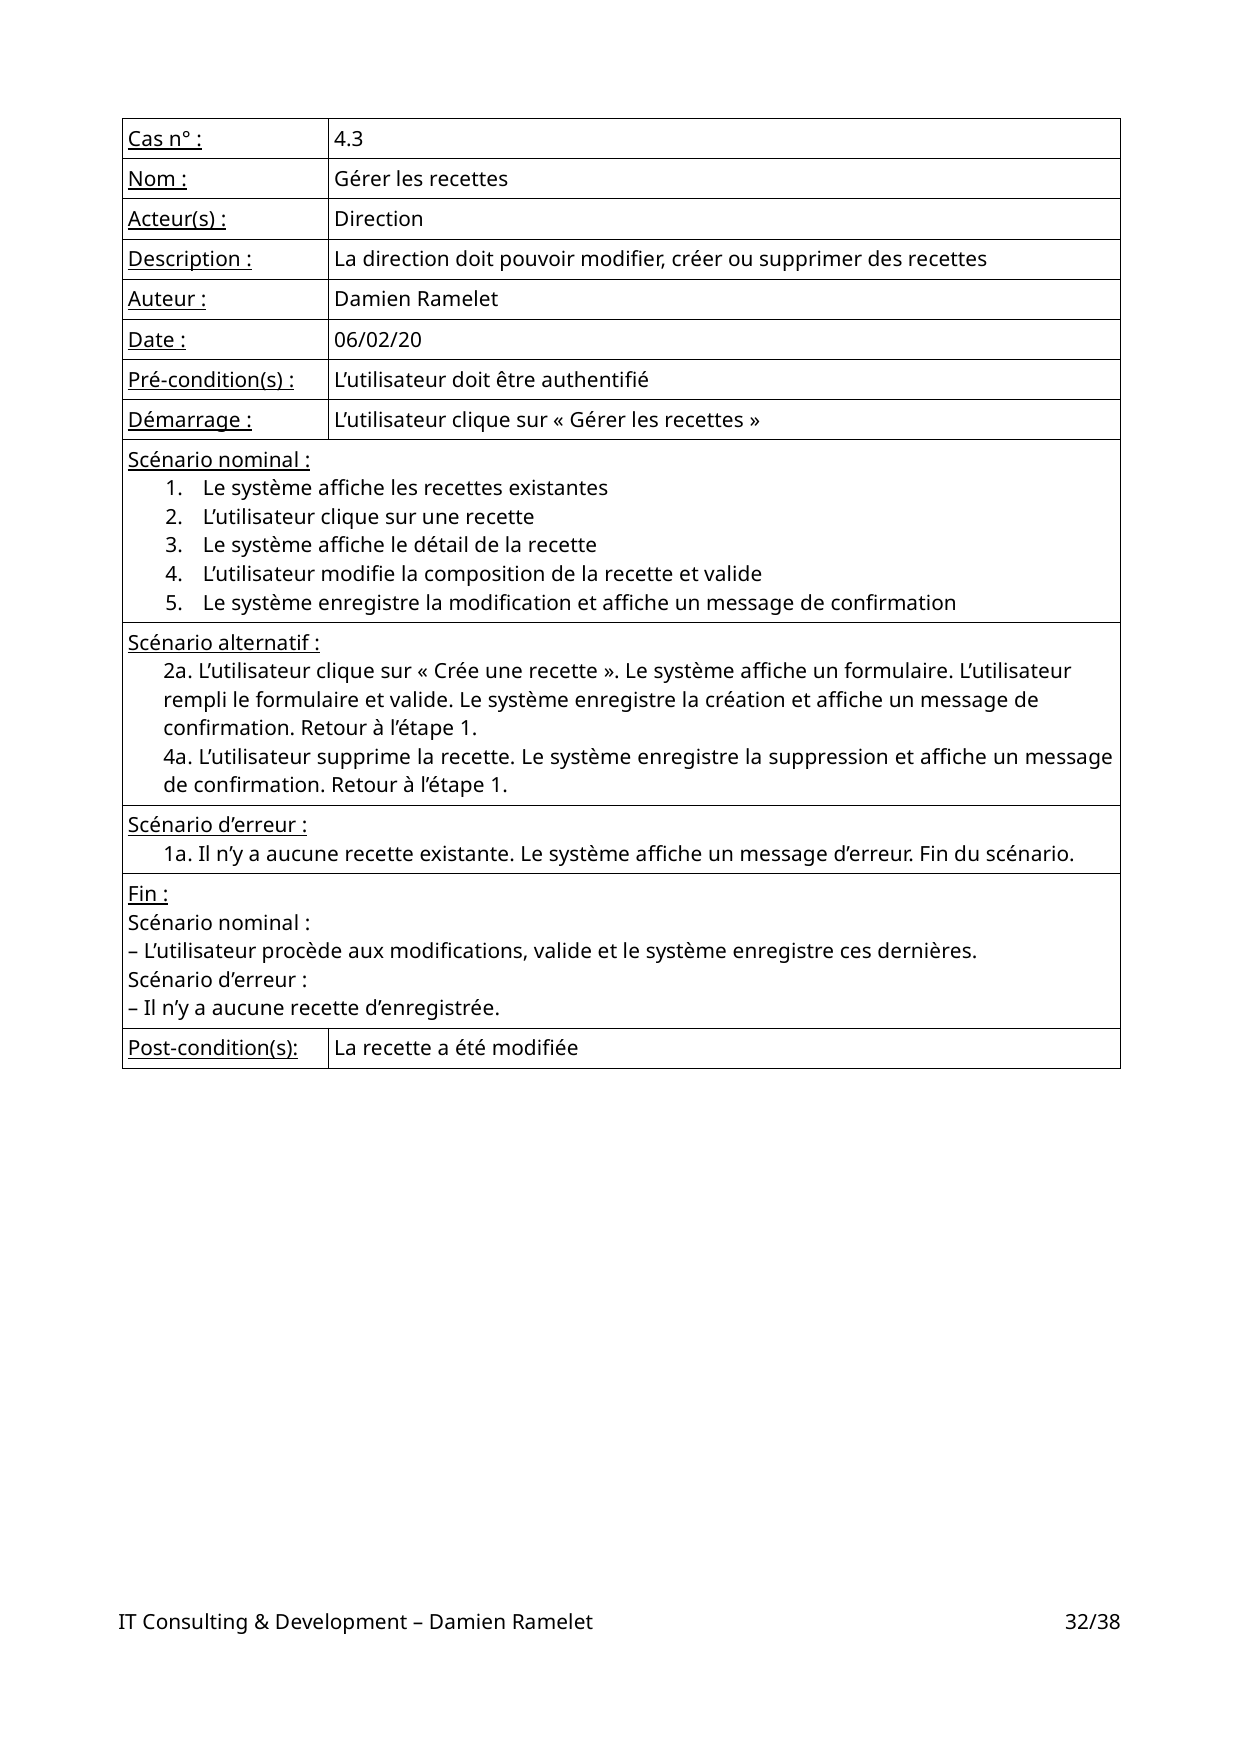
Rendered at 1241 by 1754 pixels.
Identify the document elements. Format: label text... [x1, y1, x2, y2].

table_cell L’utilisateur clique sur « Gérer les recettes » [329, 400, 1120, 439]
table_cell Scénario nominal : Le système affiche les recettes existantes L’utilisateur clique sur une recette Le système affiche le détail de la recette L’utilisateur modifie la composition de la recette et valide Le système enregistre la modification et affiche un message de confirmation [123, 440, 1120, 622]
table_cell Gérer les recettes [329, 159, 1120, 198]
table_cell Damien Ramelet [329, 280, 1120, 319]
table_cell Scénario d’erreur : 1a. Il n’y a aucune recette existante. Le système affiche un message d’erreur. Fin du scénario. [123, 806, 1120, 873]
table_cell Description : [123, 240, 328, 278]
table_cell Date : [123, 320, 328, 359]
table_cell Pré-condition(s) : [123, 360, 328, 399]
table_cell Nom : [123, 159, 328, 198]
table_cell L’utilisateur doit être authentifié [329, 360, 1120, 399]
table_cell Auteur : [123, 280, 328, 319]
table_header 4.3 [329, 119, 1120, 158]
table_cell Fin : Scénario nominal : – L’utilisateur procède aux modifications, valide et le système enregistre ces dernières. Scénario d’erreur : – Il n’y a aucune recette d’enregistrée. [123, 874, 1120, 1027]
table_cell Acteur(s) : [123, 199, 328, 238]
table_cell La direction doit pouvoir modifier, créer ou supprimer des recettes [329, 240, 1120, 278]
table_cell 02/06/20 [329, 320, 1120, 359]
table_cell La recette a été modifiée [329, 1029, 1120, 1068]
table_header Cas n° : [123, 119, 328, 158]
table_cell Post-condition(s): [123, 1029, 328, 1068]
table_cell Scénario alternatif : 2a. L’utilisateur clique sur « Crée une recette ». Le système affiche un formulaire. L’utilisateur rempli le formulaire et valide. Le système enregistre la création et affiche un message de confirmation. Retour à l’étape 1. 4a. L’utilisateur supprime la recette. Le système enregistre la suppression et affiche un message de confirmation. Retour à l’étape 1. [123, 623, 1120, 804]
table_cell Direction [329, 199, 1120, 238]
table_cell Démarrage : [123, 400, 328, 439]
